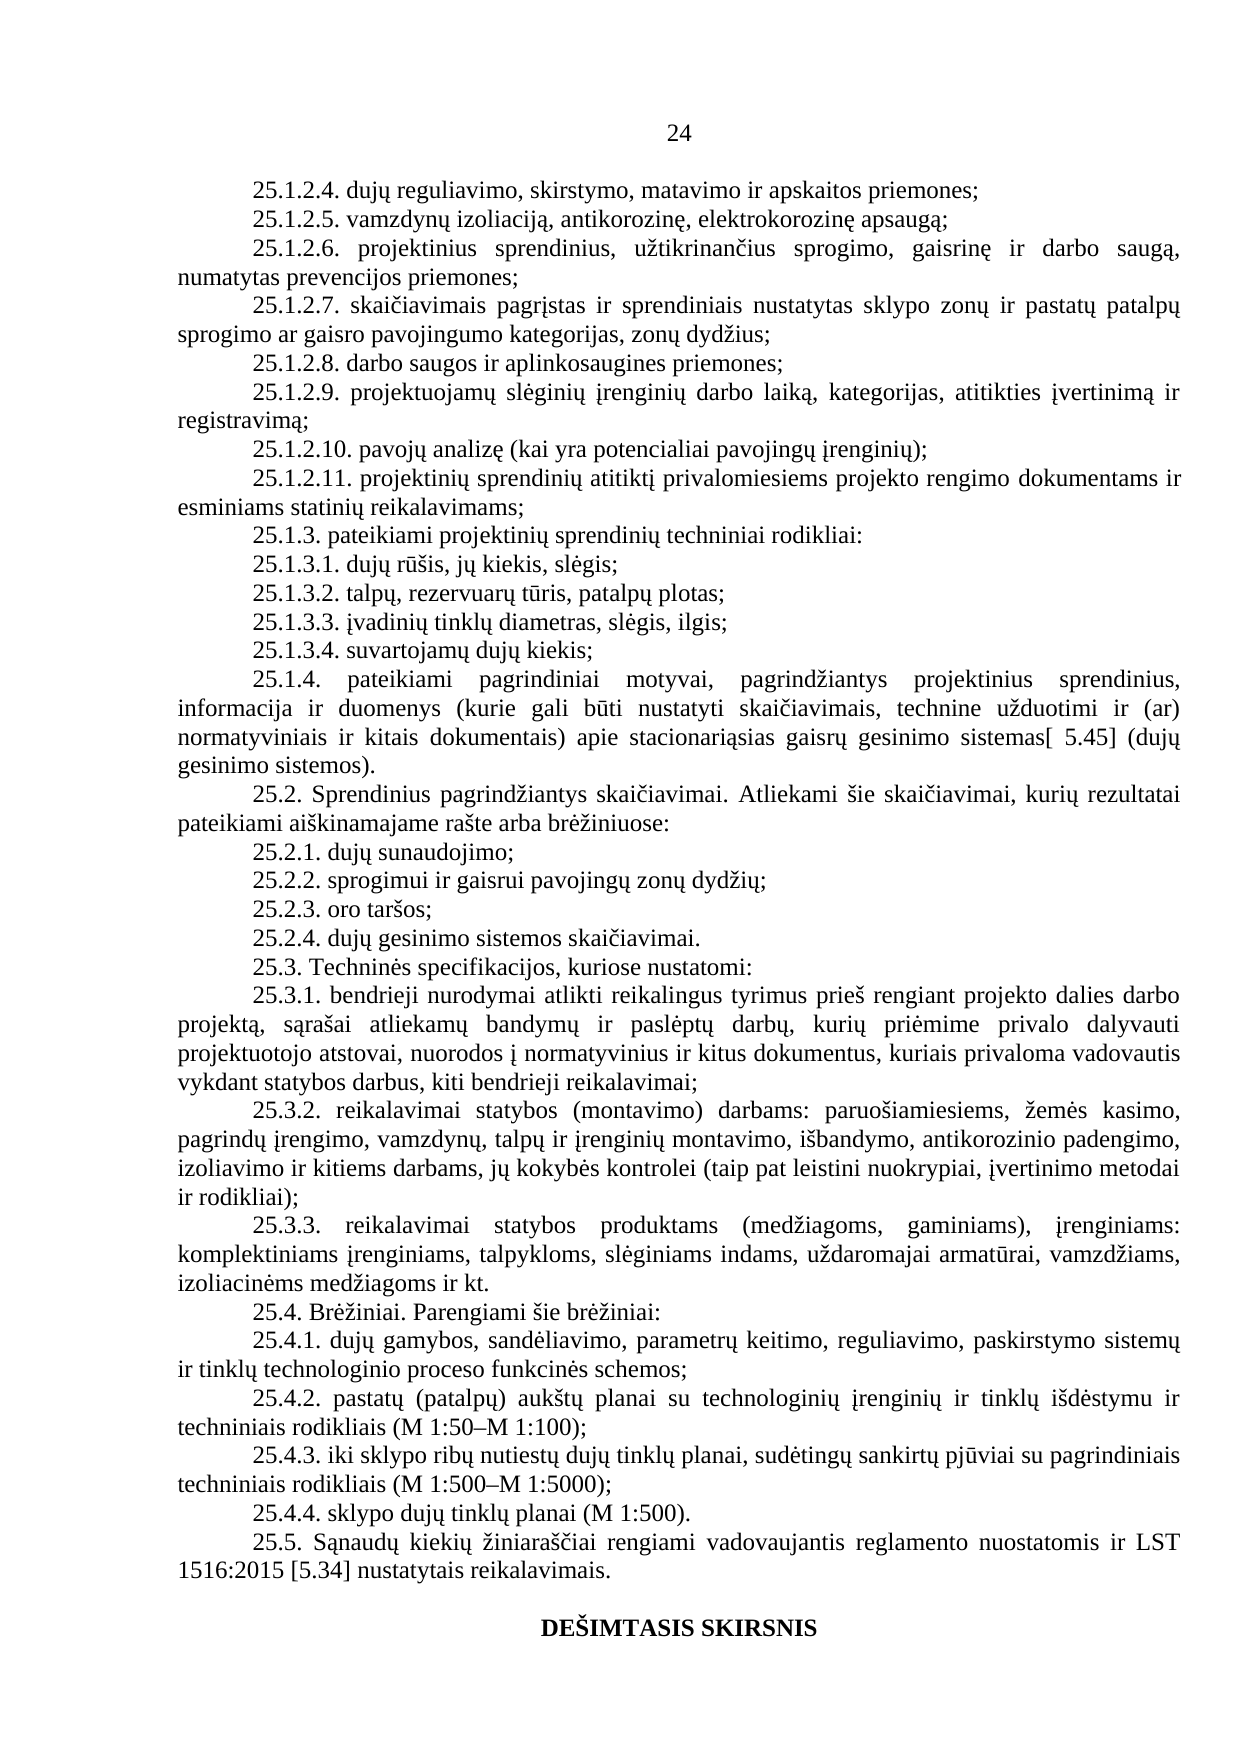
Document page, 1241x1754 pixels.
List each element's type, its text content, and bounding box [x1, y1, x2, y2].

text 25.1.4. pateikiami pagrindiniai motyvai, pagrindžiantys projektinius sprendinius, informacija ir duomenys (kurie gali būti nustatyti skaičiavimais, technine užduotimi ir (ar) normatyviniais ir kitais dokumentais) apie stacionariąsias gaisrų gesinimo sistemas[ 5.45] (dujų gesinimo sistemos). [177, 664, 1181, 779]
text 25.1.2.4. dujų reguliavimo, skirstymo, matavimo ir apskaitos priemones; [177, 176, 1181, 204]
text 25.4.2. pastatų (patalpų) aukštų planai su technologinių įrenginių ir tinklų išdėstymu ir techniniais rodikliais (M 1:50–M 1:100); [177, 1383, 1181, 1441]
text 25.3.3. reikalavimai statybos produktams (medžiagoms, gaminiams), įrenginiams: komplektiniams įrenginiams, talpykloms, slėginiams indams, uždaromajai armatūrai, vamzdžiams, izoliacinėms medžiagoms ir kt. [177, 1211, 1181, 1297]
text 25.1.2.11. projektinių sprendinių atitiktį privalomiesiems projekto rengimo dokumentams ir esminiams statinių reikalavimams; [177, 463, 1181, 521]
text 25.1.2.8. darbo saugos ir aplinkosaugines priemones; [177, 348, 1181, 377]
text 25.1.2.7. skaičiavimais pagrįstas ir sprendiniais nustatytas sklypo zonų ir pastatų patalpų sprogimo ar gaisro pavojingumo kategorijas, zonų dydžius; [177, 291, 1181, 348]
text 25.3.1. bendrieji nurodymai atlikti reikalingus tyrimus prieš rengiant projekto dalies darbo projektą, sąrašai atliekamų bandymų ir paslėptų darbų, kurių priėmime privalo dalyvauti projektuotojo atstovai, nuorodos į normatyvinius ir kitus dokumentus, kuriais privaloma vadovautis vykdant statybos darbus, kiti bendrieji reikalavimai; [177, 981, 1181, 1096]
text 25.1.3.2. talpų, rezervuarų tūris, patalpų plotas; [177, 578, 1181, 607]
text 25.1.3.3. įvadinių tinklų diametras, slėgis, ilgis; [177, 607, 1181, 636]
text 25.4.3. iki sklypo ribų nutiestų dujų tinklų planai, sudėtingų sankirtų pjūviai su pagrindiniais techniniais rodikliais (M 1:500–M 1:5000); [177, 1441, 1181, 1498]
text 25.4.1. dujų gamybos, sandėliavimo, parametrų keitimo, reguliavimo, paskirstymo sistemų ir tinklų technologinio proceso funkcinės schemos; [177, 1326, 1181, 1383]
text 25.3.2. reikalavimai statybos (montavimo) darbams: paruošiamiesiems, žemės kasimo, pagrindų įrengimo, vamzdynų, talpų ir įrenginių montavimo, išbandymo, antikorozinio padengimo, izoliavimo ir kitiems darbams, jų kokybės kontrolei (taip pat leistini nuokrypiai, įvertinimo metodai ir rodikliai); [177, 1096, 1181, 1211]
text 25.4.4. sklypo dujų tinklų planai (M 1:500). [177, 1498, 1181, 1527]
text 25.4. Brėžiniai. Parengiami šie brėžiniai: [177, 1297, 1181, 1326]
text 25.2.3. oro taršos; [177, 894, 1181, 923]
text 25.2.2. sprogimui ir gaisrui pavojingų zonų dydžių; [177, 866, 1181, 894]
text 25.2.1. dujų sunaudojimo; [177, 837, 1181, 866]
text 25.1.2.10. pavojų analizę (kai yra potencialiai pavojingų įrenginių); [177, 434, 1181, 463]
text DEŠIMTASIS SKIRSNIS [177, 1613, 1181, 1642]
text 25.1.3.4. suvartojamų dujų kiekis; [177, 636, 1181, 664]
text 25.3. Techninės specifikacijos, kuriose nustatomi: [177, 952, 1181, 981]
text 25.2. Sprendinius pagrindžiantys skaičiavimai. Atliekami šie skaičiavimai, kurių rezultatai pateikiami aiškinamajame rašte arba brėžiniuose: [177, 779, 1181, 837]
text 25.5. Sąnaudų kiekių žiniaraščiai rengiami vadovaujantis reglamento nuostatomis ir LST 1516:2015 [5.34] nustatytais reikalavimais. [177, 1527, 1181, 1584]
text 25.1.2.5. vamzdynų izoliaciją, antikorozinę, elektrokorozinę apsaugą; [177, 204, 1181, 233]
text 25.2.4. dujų gesinimo sistemos skaičiavimai. [177, 923, 1181, 952]
text 25.1.2.6. projektinius sprendinius, užtikrinančius sprogimo, gaisrinę ir darbo saugą, numatytas prevencijos priemones; [177, 233, 1181, 291]
text 25.1.3. pateikiami projektinių sprendinių techniniai rodikliai: [177, 521, 1181, 549]
text 25.1.3.1. dujų rūšis, jų kiekis, slėgis; [177, 549, 1181, 578]
text 25.1.2.9. projektuojamų slėginių įrenginių darbo laiką, kategorijas, atitikties įvertinimą ir registravimą; [177, 377, 1181, 434]
